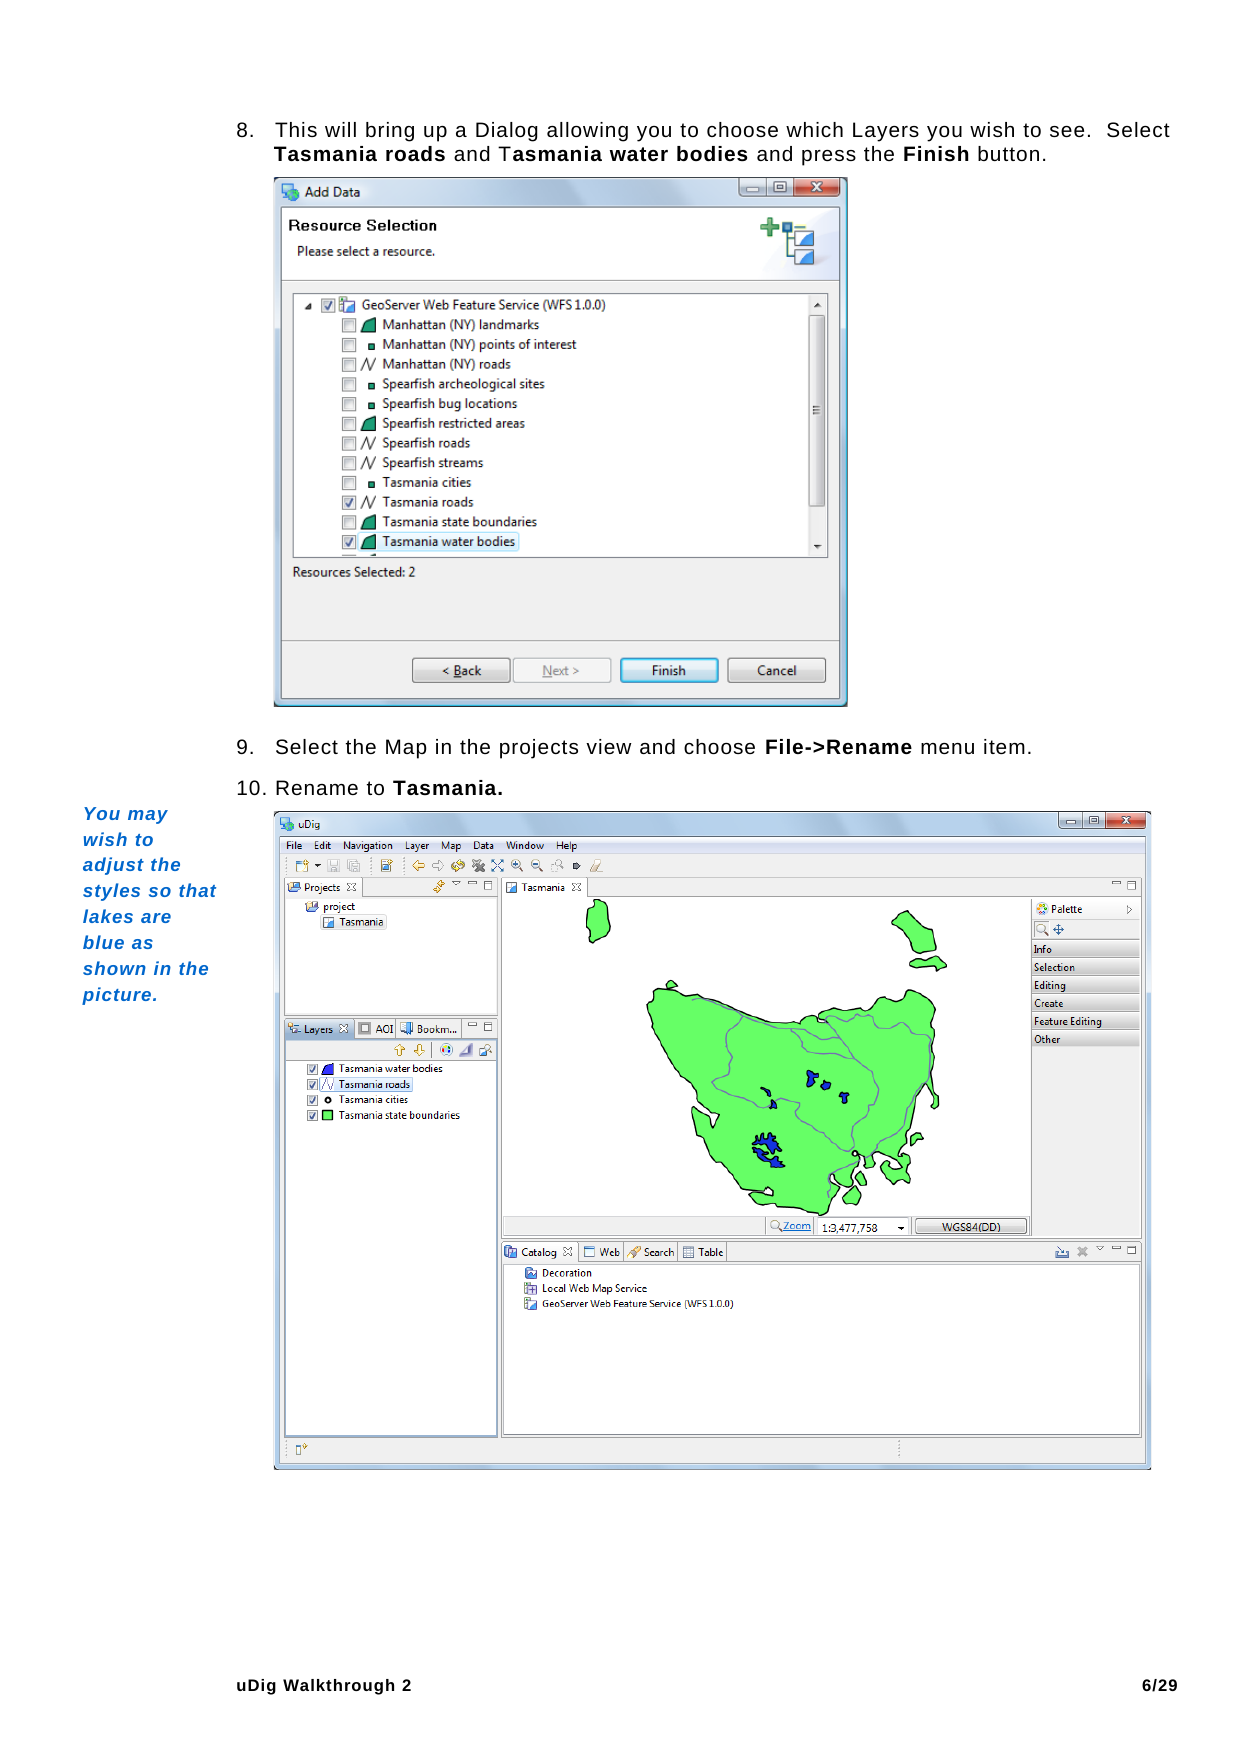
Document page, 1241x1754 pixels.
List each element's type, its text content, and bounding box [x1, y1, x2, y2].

list Select the Map in the projects view and choose File->Rename menu item. [236, 735, 1181, 759]
list You may wish to adjust the styles so that lakes are blue as shown in the picture. [83, 802, 218, 1005]
list This will bring up a Dialog allowing you to choose which Layers you wish to see. Select Tasmania roads and Tasmania water bodies and press the Finish button. [236, 118, 1181, 718]
list Rename to Tasmania. [236, 775, 1181, 1481]
picture [273, 811, 1152, 1470]
picture [273, 177, 848, 707]
